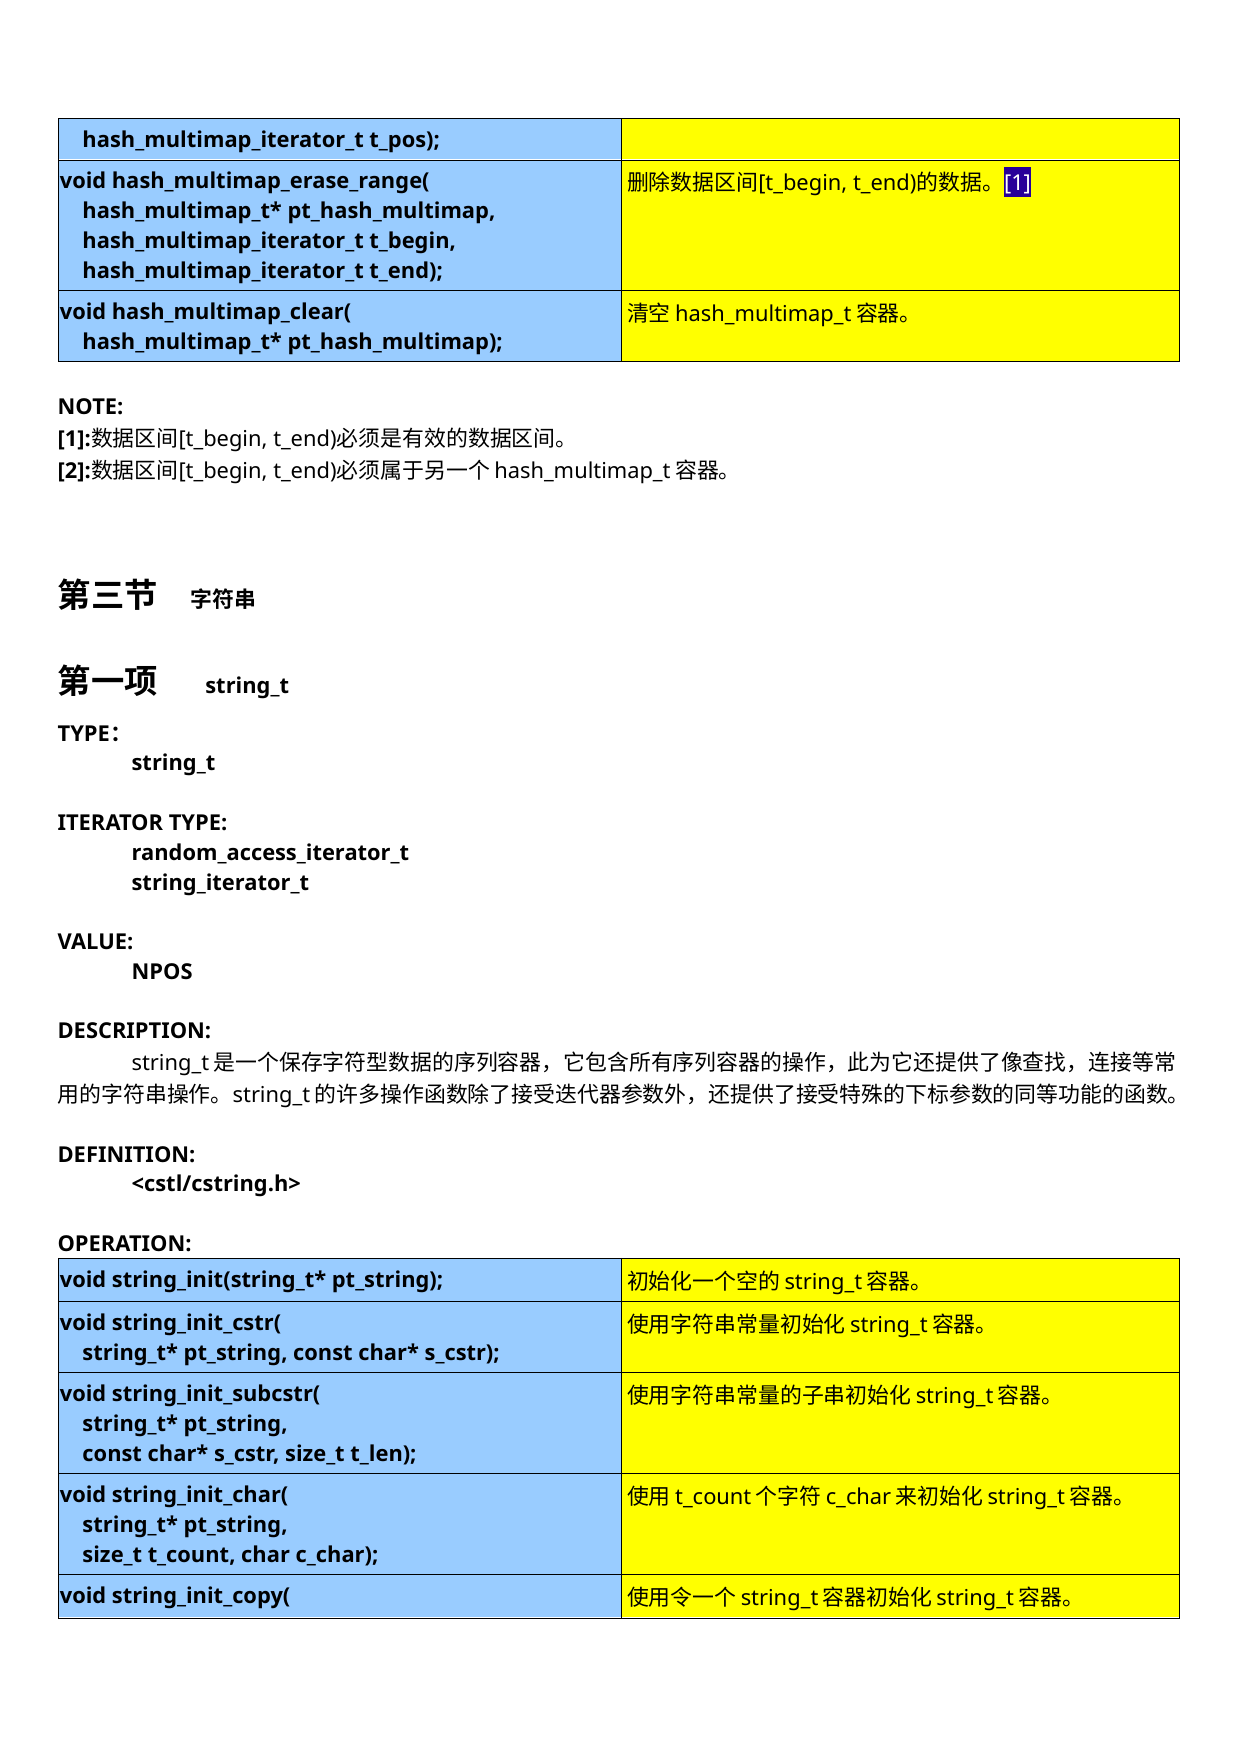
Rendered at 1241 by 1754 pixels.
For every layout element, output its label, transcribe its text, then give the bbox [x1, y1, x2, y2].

table_header 初始化一个空的string_t容器。 [622, 1259, 1179, 1301]
text string_t [57, 747, 1179, 777]
text <cstl/cstring.h> [57, 1168, 1179, 1198]
text NPOS [57, 956, 1179, 986]
table_cell void string_init_subcstr( string_t* pt_string, const char* s_cstr, size_t t_len); [59, 1373, 621, 1473]
text string_t是一个保存字符型数据的序列容器，它包含所有序列容器的操作，此为它还提供了像查找，连接等常用的字符串操作。string_t的许多操作函数除了接受迭代器参数外，还提供了接受特殊的下标参数的同等功能的函数。 [57, 1045, 1179, 1109]
text random_access_iterator_t [57, 837, 1179, 867]
text [1]:数据区间[t_begin, t_end)必须是有效的数据区间。 [57, 421, 1179, 453]
text NOTE: [57, 391, 1179, 421]
table_cell void string_init_char( string_t* pt_string, size_t t_count, char c_char); [59, 1474, 621, 1574]
table_cell 删除数据区间[t_begin, t_end)的数据。[1] [622, 161, 1179, 290]
text OPERATION: [57, 1228, 1179, 1258]
text [2]:数据区间[t_begin, t_end)必须属于另一个hash_multimap_t容器。 [57, 453, 1179, 484]
table_cell void string_init_cstr( string_t* pt_string, const char* s_cstr); [59, 1302, 621, 1372]
table_cell [622, 119, 1179, 159]
table_cell 使用令一个string_t容器初始化string_t容器。 [622, 1575, 1179, 1617]
table_header void string_init(string_t* pt_string); [59, 1259, 621, 1301]
text DESCRIPTION: [57, 1016, 1179, 1045]
text DEFINITION: [57, 1139, 1179, 1168]
table_cell 使用字符串常量的子串初始化string_t容器。 [622, 1373, 1179, 1473]
subtitle 字符串 [57, 569, 1179, 617]
text VALUE: [57, 926, 1179, 956]
table_cell 清空hash_multimap_t容器。 [622, 291, 1179, 361]
table_cell void hash_multimap_clear( hash_multimap_t* pt_hash_multimap); [59, 291, 621, 361]
table_cell hash_multimap_iterator_t t_pos); [59, 119, 621, 159]
table_cell void hash_multimap_erase_range( hash_multimap_t* pt_hash_multimap, hash_multimap_iterator_t t_begin, hash_multimap_iterator_t t_end); [59, 161, 621, 290]
text string_iterator_t [57, 867, 1179, 896]
subtitle string_t [57, 655, 1179, 703]
table_cell 使用t_count个字符c_char来初始化string_t容器。 [622, 1474, 1179, 1574]
text TYPE： [57, 716, 1179, 747]
text ITERATOR TYPE: [57, 807, 1179, 837]
table_cell void string_init_copy( [59, 1575, 621, 1617]
table_cell 使用字符串常量初始化string_t容器。 [622, 1302, 1179, 1372]
